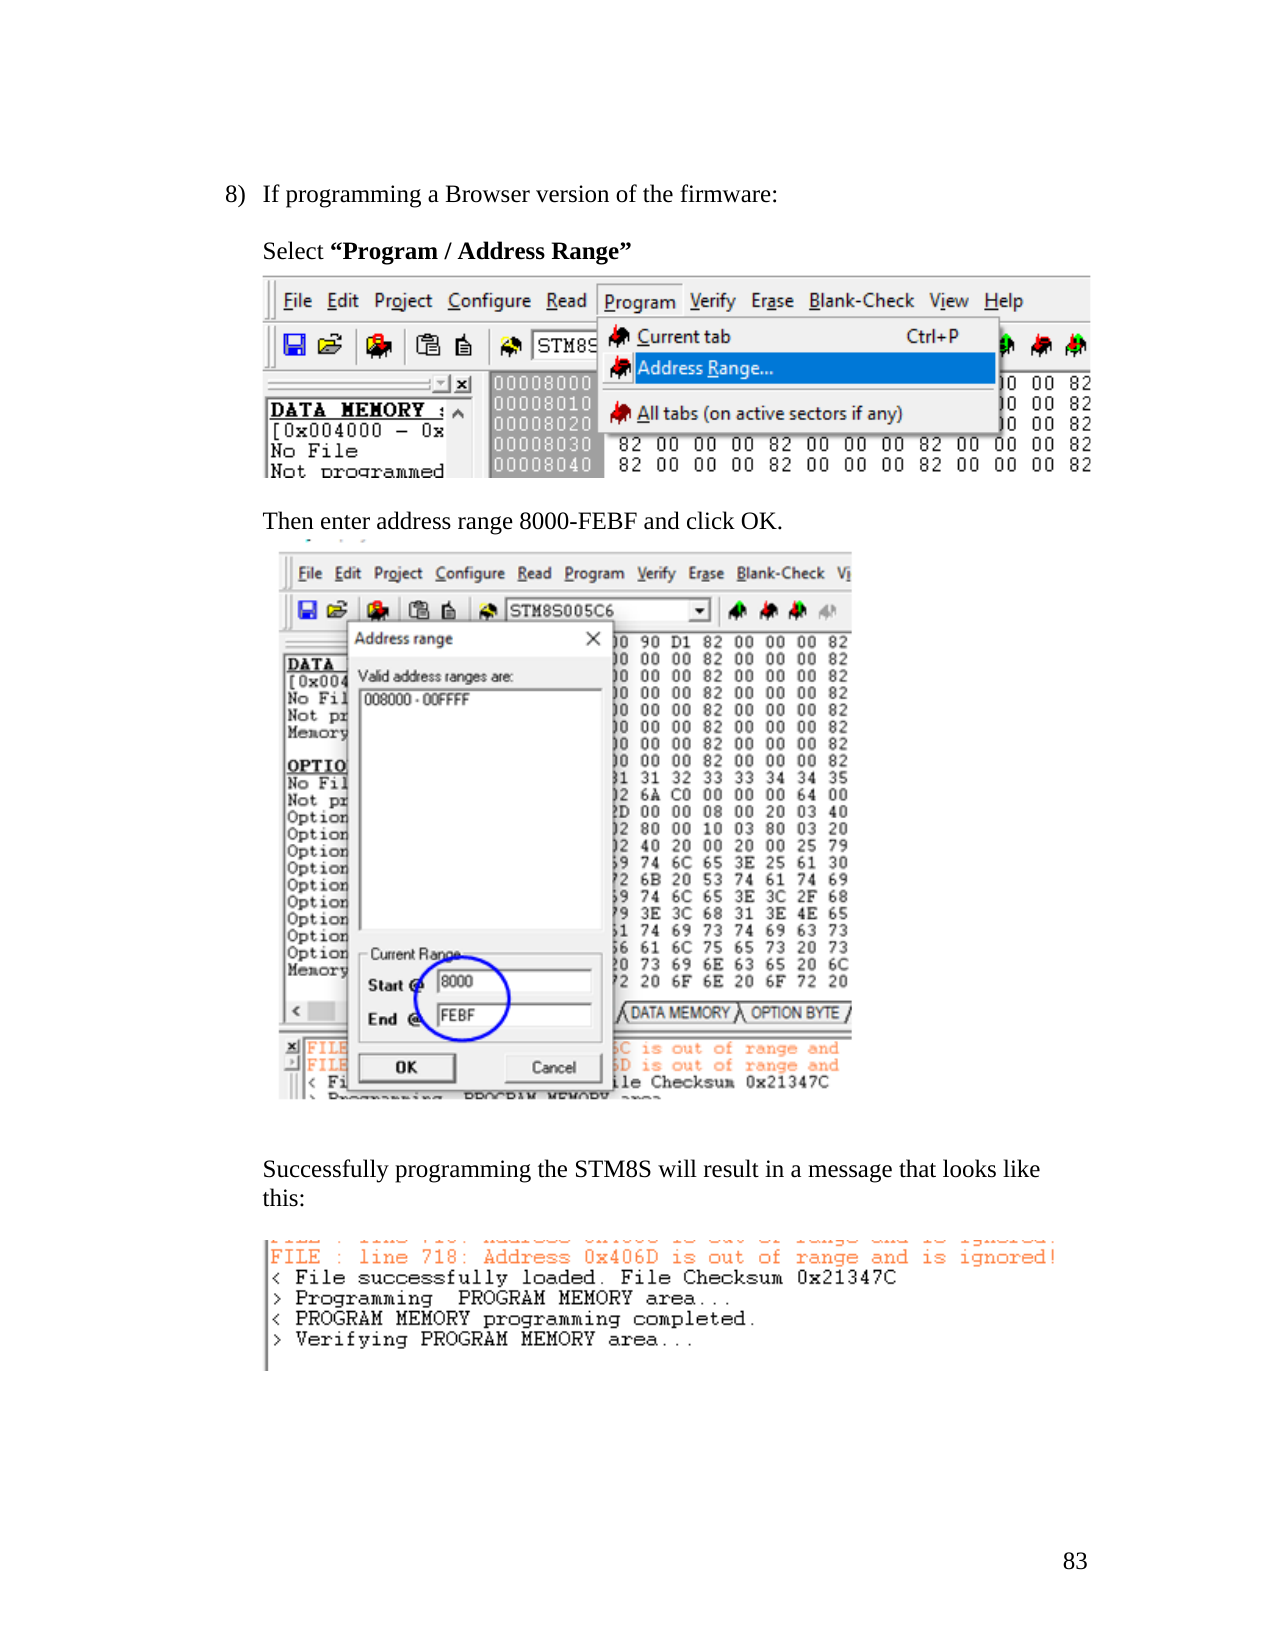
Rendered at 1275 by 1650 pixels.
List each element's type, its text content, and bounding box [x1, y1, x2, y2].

picture [262, 535, 888, 1126]
list If programming a Browser version of the firmware: [225, 179, 1087, 207]
text Then enter address range 8000-FEBF and click OK. [262, 506, 1087, 535]
picture [262, 1240, 1060, 1371]
text Successfully programming the STM8S will result in a message that looks like this: [262, 1154, 1087, 1212]
picture [262, 265, 1091, 478]
text Select “Program / Address Range” [262, 236, 1087, 265]
